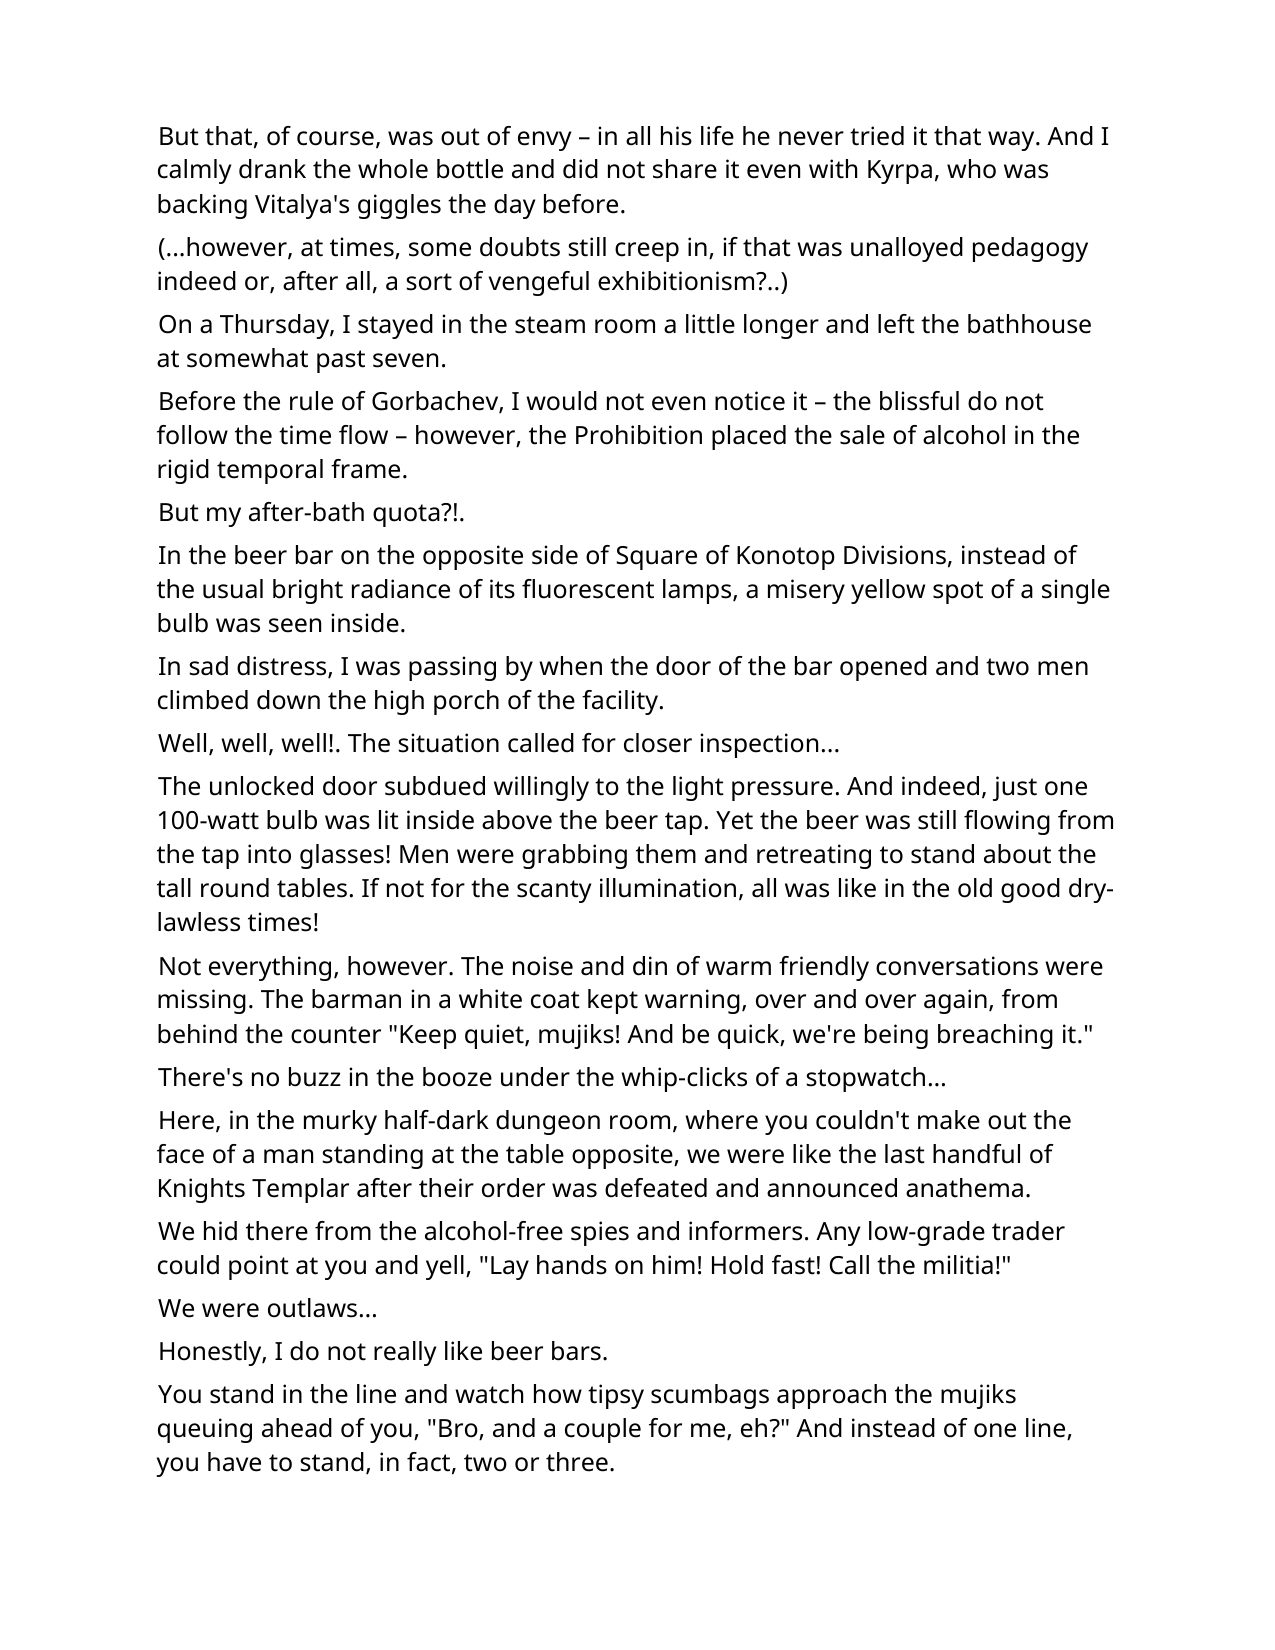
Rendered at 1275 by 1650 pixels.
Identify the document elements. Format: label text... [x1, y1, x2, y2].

text We were outlaws… [156, 1291, 1118, 1324]
text In the beer bar on the opposite side of Square of Konotop Divisions, instead of the usual bright radiance of its fluorescent lamps, a misery yellow spot of a single bulb was seen inside. [156, 538, 1118, 640]
text But my after-bath quota?!. [156, 494, 1118, 529]
text But that, of course, was out of envy – in all his life he never tried it that way. And I calmly drank the whole bottle and did not share it even with Kyrpa, who was backing Vitalya's giggles the day before. [156, 118, 1118, 220]
text Before the rule of Gorbachev, I would not even notice it – the blissful do not follow the time flow – however, the Prohibition placed the sale of alcohol in the rigid temporal frame. [156, 383, 1118, 486]
text Well, well, well!. The situation called for closer inspection... [156, 726, 1118, 760]
text You stand in the line and watch how tipsy scumbags approach the mujiks queuing ahead of you, "Bro, and a couple for me, eh?" And instead of one line, you have to stand, in fact, two or three. [156, 1377, 1118, 1479]
text In sad distress, I was passing by when the door of the bar opened and two men climbed down the high porch of the facility. [156, 649, 1118, 717]
text There's no buzz in the booze under the whip-clicks of a stopwatch… [156, 1059, 1118, 1093]
text Not everything, however. The noise and din of warm friendly conversations were missing. The barman in a white coat kept warning, over and over again, from behind the counter "Keep quiet, mujiks! And be quick, we're being breaching it." [156, 948, 1118, 1050]
text On a Thursday, I stayed in the steam room a little longer and left the bathhouse at somewhat past seven. [156, 306, 1118, 374]
text The unlocked door subdued willingly to the light pressure. And indeed, just one 100-watt bulb was lit inside above the beer tap. Yet the beer was still flowing from the tap into glasses! Men were grabbing them and retreating to stand about the tall round tables. If not for the scanty illumination, all was like in the old good dry-lawless times! [156, 769, 1118, 939]
text Here, in the murky half-dark dungeon room, where you couldn't make out the face of a man standing at the table opposite, we were like the last handful of Knights Templar after their order was defeated and announced anathema. [156, 1102, 1118, 1204]
text We hid there from the alcohol-free spies and informers. Any low-grade trader could point at you and yell, "Lay hands on him! Hold fast! Call the militia!" [156, 1213, 1118, 1282]
text Honestly, I do not really like beer bars. [156, 1333, 1118, 1368]
text (...however, at times, some doubts still creep in, if that was unalloyed pedagogy indeed or, after all, a sort of vengeful exhibitionism?..) [156, 229, 1118, 297]
